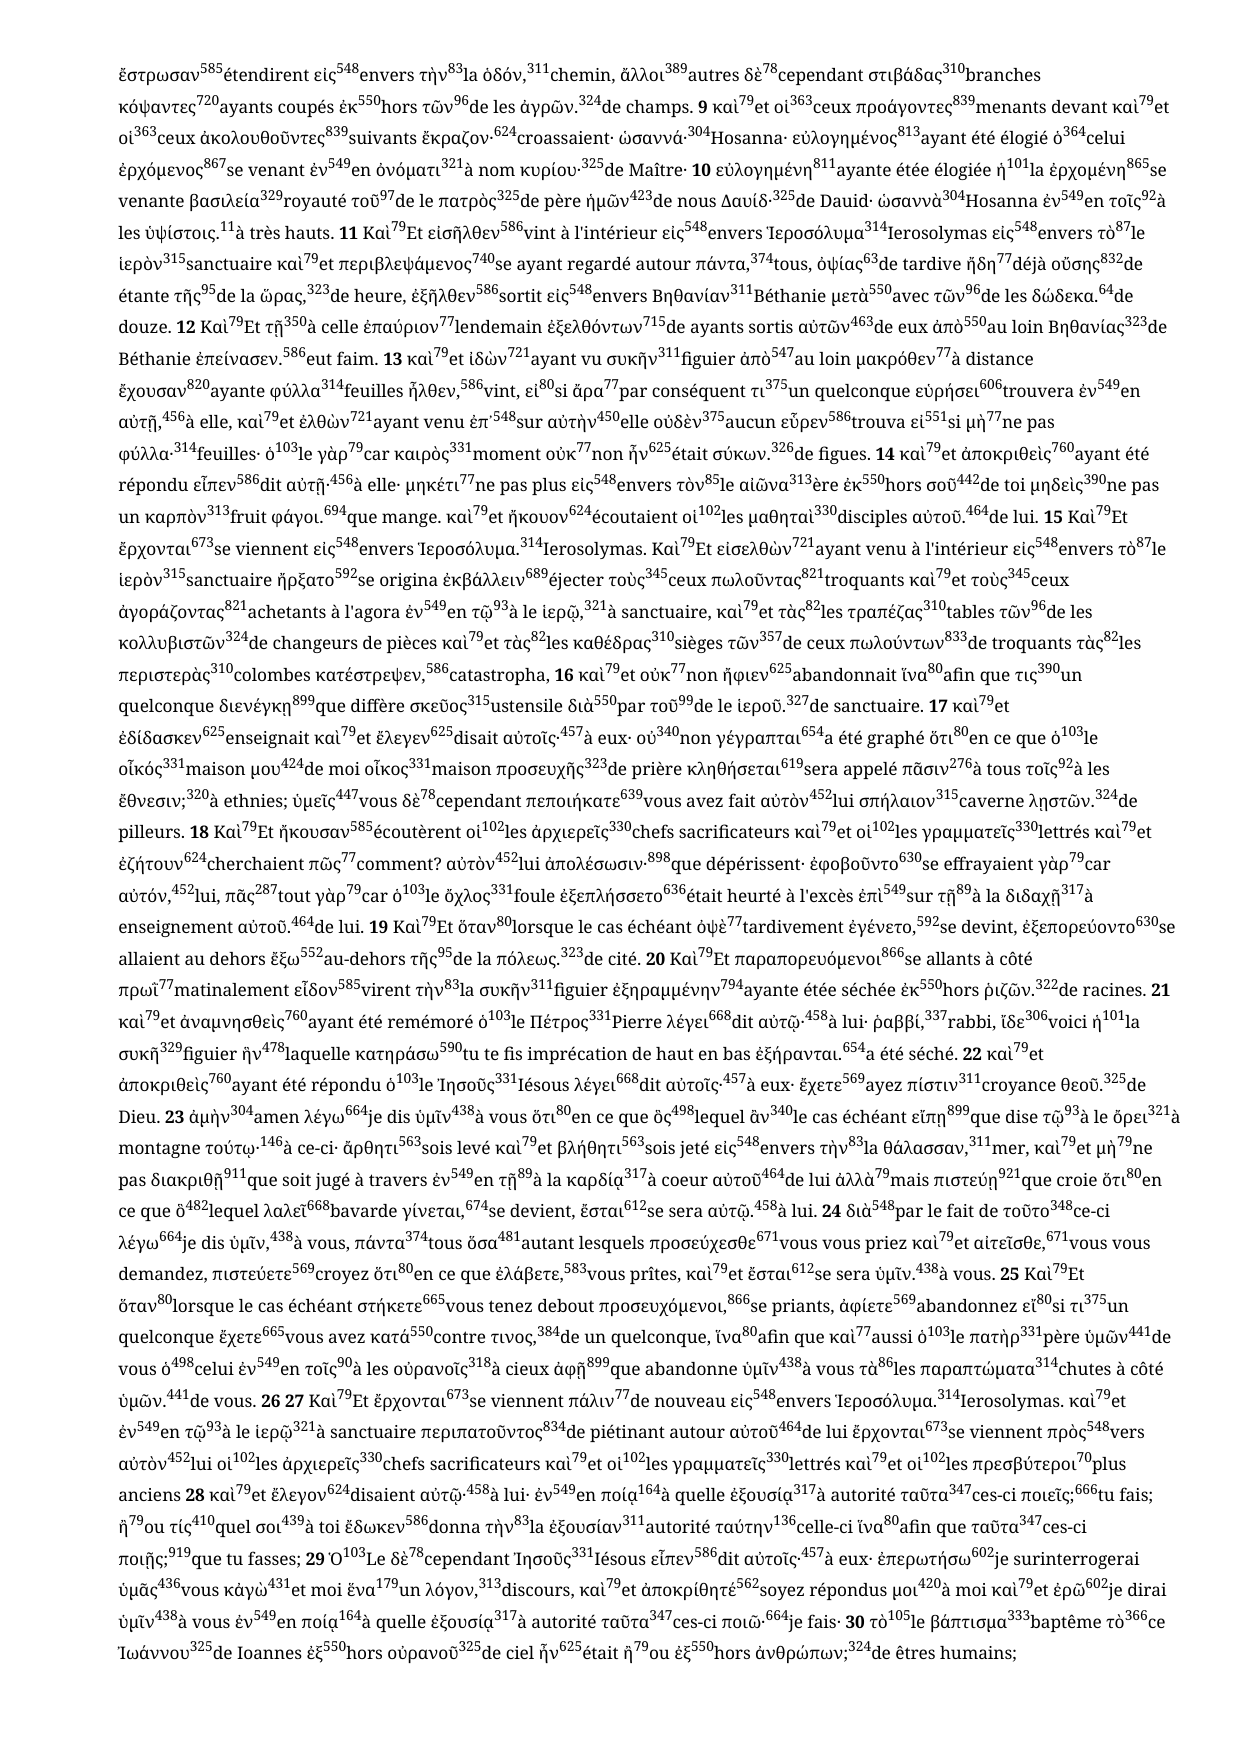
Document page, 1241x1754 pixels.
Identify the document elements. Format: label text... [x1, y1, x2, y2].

text 1 Καὶ79Et ὅτε80lorsque ἐγγίζουσιν667approchent εἰς548envers Ἱεροσόλυμα314Ierosolymas εἰς548envers Βηθφαγὴ311Bethphagé καὶ79et Βηθανίαν311Béthanie πρὸς548vers τὸ87le ὄρος315montagne τῶν94de les ἐλαιῶν,322de oliviers, ἀποστέλλει668envoie δύο52deux τῶν96de les μαθητῶν324de disciples αὐτοῦ464de lui 2 καὶ79et λέγει668dit αὐτοῖς·457à eux· ὑπάγετε569dirigez en arrière εἰς548envers τὴν83la κώμην311village τὴν344celle κατέναντι552en contre face ὑμῶν,441de vous, καὶ79et εὐθὺς77directement εἰσπορευόμενοι866se allants à l'intérieur εἰς548envers αὐτὴν450elle εὑρήσετε603vous trouverez πῶλον313poulain δεδεμένον796ayant été attaché de lien ἐφ᾽548sur ὃν480lequel οὐδεὶς390aucun ἀνθρώπων324de êtres humains οὔπω77non encore ἐκάθισεν·586assit· λύσατε553déliez αὐτὸν452lui καὶ79et φέρετε.569portez. 3 καὶ79et ἐάν80si le cas échéant τις390un quelconque ὑμῖν438à vous εἴπῃ·899que dise· τί399quel ποιεῖτε665vous faites τοῦτο;348ce-ci; εἴπατε·553dites· ὅτι80en ce que ὁ103le κύριος331Maître αὐτοῦ464de lui χρείαν311besoin ἔχει,668a, καὶ79et εὐθὺς77directement αὐτὸν452lui ἀποστέλλει668envoie πάλιν77de nouveau ὧδε.77ici. 4 Καὶ79Et ἀπῆλθον585éloignèrent καὶ79et εὗρον585trouvèrent πῶλον313poulain δεδεμένον796ayant été attaché de lien πρὸς548vers τὴν83la θύραν311porte ἔξω77au-dehors ἐπὶ550sur τοῦ99de le ἀμφόδου327de contour du chemin καὶ79et λύουσιν667délient αὐτόν.452lui. 5 καί79et τινες389des quelconques τῶν357de ceux ἐκεῖ77là ἑστηκότων777de ayants dressés ἔλεγον624disaient αὐτοῖς·457à eux· τί399quel ποιεῖτε665vous faites λύοντες839déliants τὸν85le πῶλον;313poulain; 6 οἱ468ceux δὲ78cependant εἶπαν585dirent αὐτοῖς457à eux καθὼς77de haut en bas comme εἶπεν586dit ὁ103le Ἰησοῦς,331Iésous, καὶ79et ἀφῆκαν585abandonnèrent αὐτούς.451eux. 7 Καὶ79Et φέρουσιν667portent τὸν85le πῶλον313poulain πρὸς548vers τὸν85le Ἰησοῦν313Iésous καὶ79et ἐπιβάλλουσιν667surjettent αὐτῷ458à lui τὰ86les ἱμάτια314himations αὐτῶν,463de eux, καὶ79et ἐκάθισεν586assit ἐπ᾽548sur αὐτόν.452lui. 8 καὶ79et πολλοὶ389nombreux τὰ86les ἱμάτια314himations αὐτῶν463de eux ἔστρωσαν585étendirent εἰς548envers τὴν83la ὁδόν,311chemin, ἄλλοι389autres δὲ78cependant στιβάδας310branches κόψαντες720ayants coupés ἐκ550hors τῶν96de les ἀγρῶν.324de champs. 9 καὶ79et οἱ363ceux προάγοντες839menants devant καὶ79et οἱ363ceux ἀκολουθοῦντες839suivants ἔκραζον·624croassaient· ὡσαννά·304Hosanna· εὐλογημένος813ayant été élogié ὁ364celui ἐρχόμενος867se venant ἐν549en ὀνόματι321à nom κυρίου·325de Maître· 10 εὐλογημένη811ayante étée élogiée ἡ101la ἐρχομένη865se venante βασιλεία329royauté τοῦ97de le πατρὸς325de père ἡμῶν423de nous Δαυίδ·325de Dauid· ὡσαννὰ304Hosanna ἐν549en τοῖς92à les ὑψίστοις.11à très hauts. 11 Καὶ79Et εἰσῆλθεν586vint à l'intérieur εἰς548envers Ἱεροσόλυμα314Ierosolymas εἰς548envers τὸ87le ἱερὸν315sanctuaire καὶ79et περιβλεψάμενος740se ayant regardé autour πάντα,374tous, ὀψίας63de tardive ἤδη77déjà οὔσης832de étante τῆς95de la ὥρας,323de heure, ἐξῆλθεν586sortit εἰς548envers Βηθανίαν311Béthanie μετὰ550avec τῶν96de les δώδεκα.64de douze. 12 Καὶ79Et τῇ350à celle ἐπαύριον77lendemain ἐξελθόντων715de ayants sortis αὐτῶν463de eux ἀπὸ550au loin Βηθανίας323de Béthanie ἐπείνασεν.586eut faim. 13 καὶ79et ἰδὼν721ayant vu συκῆν311figuier ἀπὸ547au loin μακρόθεν77à distance ἔχουσαν820ayante φύλλα314feuilles ἦλθεν,586vint, εἰ80si ἄρα77par conséquent τι375un quelconque εὑρήσει606trouvera ἐν549en αὐτῇ,456à elle, καὶ79et ἐλθὼν721ayant venu ἐπ᾽548sur αὐτὴν450elle οὐδὲν375aucun εὗρεν586trouva εἰ551si μὴ77ne pas φύλλα·314feuilles· ὁ103le γὰρ79car καιρὸς331moment οὐκ77non ἦν625était σύκων.326de figues. 14 καὶ79et ἀποκριθεὶς760ayant été répondu εἶπεν586dit αὐτῇ·456à elle· μηκέτι77ne pas plus εἰς548envers τὸν85le αἰῶνα313ère ἐκ550hors σοῦ442de toi μηδεὶς390ne pas un καρπὸν313fruit φάγοι.694que mange. καὶ79et ἤκουον624écoutaient οἱ102les μαθηταὶ330disciples αὐτοῦ.464de lui. 15 Καὶ79Et ἔρχονται673se viennent εἰς548envers Ἱεροσόλυμα.314Ierosolymas. Καὶ79Et εἰσελθὼν721ayant venu à l'intérieur εἰς548envers τὸ87le ἱερὸν315sanctuaire ἤρξατο592se origina ἐκβάλλειν689éjecter τοὺς345ceux πωλοῦντας821troquants καὶ79et τοὺς345ceux ἀγοράζοντας821achetants à l'agora ἐν549en τῷ93à le ἱερῷ,321à sanctuaire, καὶ79et τὰς82les τραπέζας310tables τῶν96de les κολλυβιστῶν324de changeurs de pièces καὶ79et τὰς82les καθέδρας310sièges τῶν357de ceux πωλούντων833de troquants τὰς82les περιστερὰς310colombes κατέστρεψεν,586catastropha, 16 καὶ79et οὐκ77non ἤφιεν625abandonnait ἵνα80afin que τις390un quelconque διενέγκῃ899que diffère σκεῦος315ustensile διὰ550par τοῦ99de le ἱεροῦ.327de sanctuaire. 17 καὶ79et ἐδίδασκεν625enseignait καὶ79et ἔλεγεν625disait αὐτοῖς·457à eux· οὐ340non γέγραπται654a été graphé ὅτι80en ce que ὁ103le οἶκός331maison μου424de moi οἶκος331maison προσευχῆς323de prière κληθήσεται619sera appelé πᾶσιν276à tous τοῖς92à les ἔθνεσιν;320à ethnies; ὑμεῖς447vous δὲ78cependant πεποιήκατε639vous avez fait αὐτὸν452lui σπήλαιον315caverne λῃστῶν.324de pilleurs. 18 Καὶ79Et ἤκουσαν585écoutèrent οἱ102les ἀρχιερεῖς330chefs sacrificateurs καὶ79et οἱ102les γραμματεῖς330lettrés καὶ79et ἐζήτουν624cherchaient πῶς77comment? αὐτὸν452lui ἀπολέσωσιν·898que dépérissent· ἐφοβοῦντο630se effrayaient γὰρ79car αὐτόν,452lui, πᾶς287tout γὰρ79car ὁ103le ὄχλος331foule ἐξεπλήσσετο636était heurté à l'excès ἐπὶ549sur τῇ89à la διδαχῇ317à enseignement αὐτοῦ.464de lui. 19 Καὶ79Et ὅταν80lorsque le cas échéant ὀψὲ77tardivement ἐγένετο,592se devint, ἐξεπορεύοντο630se allaient au dehors ἔξω552au-dehors τῆς95de la πόλεως.323de cité. 20 Καὶ79Et παραπορευόμενοι866se allants à côté πρωῒ77matinalement εἶδον585virent τὴν83la συκῆν311figuier ἐξηραμμένην794ayante étée séchée ἐκ550hors ῥιζῶν.322de racines. 21 καὶ79et ἀναμνησθεὶς760ayant été remémoré ὁ103le Πέτρος331Pierre λέγει668dit αὐτῷ·458à lui· ῥαββί,337rabbi, ἴδε306voici ἡ101la συκῆ329figuier ἣν478laquelle κατηράσω590tu te fis imprécation de haut en bas ἐξήρανται.654a été séché. 22 καὶ79et ἀποκριθεὶς760ayant été répondu ὁ103le Ἰησοῦς331Iésous λέγει668dit αὐτοῖς·457à eux· ἔχετε569ayez πίστιν311croyance θεοῦ.325de Dieu. 23 ἀμὴν304amen λέγω664je dis ὑμῖν438à vous ὅτι80en ce que ὃς498lequel ἂν340le cas échéant εἴπῃ899que dise τῷ93à le ὄρει321à montagne τούτῳ·146à ce-ci· ἄρθητι563sois levé καὶ79et βλήθητι563sois jeté εἰς548envers τὴν83la θάλασσαν,311mer, καὶ79et μὴ79ne pas διακριθῇ911que soit jugé à travers ἐν549en τῇ89à la καρδίᾳ317à coeur αὐτοῦ464de lui ἀλλὰ79mais πιστεύῃ921que croie ὅτι80en ce que ὃ482lequel λαλεῖ668bavarde γίνεται,674se devient, ἔσται612se sera αὐτῷ.458à lui. 24 διὰ548par le fait de τοῦτο348ce-ci λέγω664je dis ὑμῖν,438à vous, πάντα374tous ὅσα481autant lesquels προσεύχεσθε671vous vous priez καὶ79et αἰτεῖσθε,671vous vous demandez, πιστεύετε569croyez ὅτι80en ce que ἐλάβετε,583vous prîtes, καὶ79et ἔσται612se sera ὑμῖν.438à vous. 25 Καὶ79Et ὅταν80lorsque le cas échéant στήκετε665vous tenez debout προσευχόμενοι,866se priants, ἀφίετε569abandonnez εἴ80si τι375un quelconque ἔχετε665vous avez κατά550contre τινος,384de un quelconque, ἵνα80afin que καὶ77aussi ὁ103le πατὴρ331père ὑμῶν441de vous ὁ498celui ἐν549en τοῖς90à les οὐρανοῖς318à cieux ἀφῇ899que abandonne ὑμῖν438à vous τὰ86les παραπτώματα314chutes à côté ὑμῶν.441de vous. 26 27 Καὶ79Et ἔρχονται673se viennent πάλιν77de nouveau εἰς548envers Ἱεροσόλυμα.314Ierosolymas. καὶ79et ἐν549en τῷ93à le ἱερῷ321à sanctuaire περιπατοῦντος834de piétinant autour αὐτοῦ464de lui ἔρχονται673se viennent πρὸς548vers αὐτὸν452lui οἱ102les ἀρχιερεῖς330chefs sacrificateurs καὶ79et οἱ102les γραμματεῖς330lettrés καὶ79et οἱ102les πρεσβύτεροι70plus anciens 28 καὶ79et ἔλεγον624disaient αὐτῷ·458à lui· ἐν549en ποίᾳ164à quelle ἐξουσίᾳ317à autorité ταῦτα347ces-ci ποιεῖς;666tu fais; ἢ79ou τίς410quel σοι439à toi ἔδωκεν586donna τὴν83la ἐξουσίαν311autorité ταύτην136celle-ci ἵνα80afin que ταῦτα347ces-ci ποιῇς;919que tu fasses; 29 Ὁ103Le δὲ78cependant Ἰησοῦς331Iésous εἶπεν586dit αὐτοῖς·457à eux· ἐπερωτήσω602je surinterrogerai ὑμᾶς436vous κἀγὼ431et moi ἕνα179un λόγον,313discours, καὶ79et ἀποκρίθητέ562soyez répondus μοι420à moi καὶ79et ἐρῶ602je dirai ὑμῖν438à vous ἐν549en ποίᾳ164à quelle ἐξουσίᾳ317à autorité ταῦτα347ces-ci ποιῶ·664je fais· 30 τὸ105le βάπτισμα333baptême τὸ366ce Ἰωάννου325de Ioannes ἐξ550hors οὐρανοῦ325de ciel ἦν625était ἢ79ou ἐξ550hors ἀνθρώπων;324de êtres humains; ἀποκρίθητέ562soyez répondus μοι.420à moi. 31 Καὶ79Et διελογίζοντο630se calculaient au-travers πρὸς548vers ἑαυτοὺς527eux-mêmes λέγοντες·839disants· ἐὰν80si le cas échéant εἴπωμεν·894que nous disions· ἐξ550hors οὐρανοῦ,325de ciel, ἐρεῖ·606dira· διὰ548par le fait de τί399quel [οὖν]79[donc] οὐκ77non ἐπιστεύσατε583vous crûtes αὐτῷ;458à lui; 32 ἀλλ᾽79mais εἴπωμεν·894que nous disions· ἐξ550hors ἀνθρώπων;324de êtres humains; –935– ἐφοβοῦντο630se effrayaient τὸν85le ὄχλον·313foule· ἅπαντες389en totalités γὰρ79car εἶχον624avaient τὸν85le Ἰωάννην313Ioannes ὄντως77réellement ὅτι80en ce que προφήτης331prophète ἦν.625était. 33 Καὶ79Et ἀποκριθέντες759ayants étés répondus τῷ91à le Ἰησοῦ319à Iésous λέγουσιν·667disent· οὐκ77non οἴδαμεν.637nous avons su. καὶ79et ὁ103le Ἰησοῦς331Iésous λέγει668dit αὐτοῖς·457à eux· οὐδὲ77non cependant ἐγὼ431moi λέγω664je dis ὑμῖν438à vous ἐν549en ποίᾳ164à quelle ἐξουσίᾳ317à autorité ταῦτα347ces-ci ποιῶ.664je fais. [118, 59, 1181, 1665]
